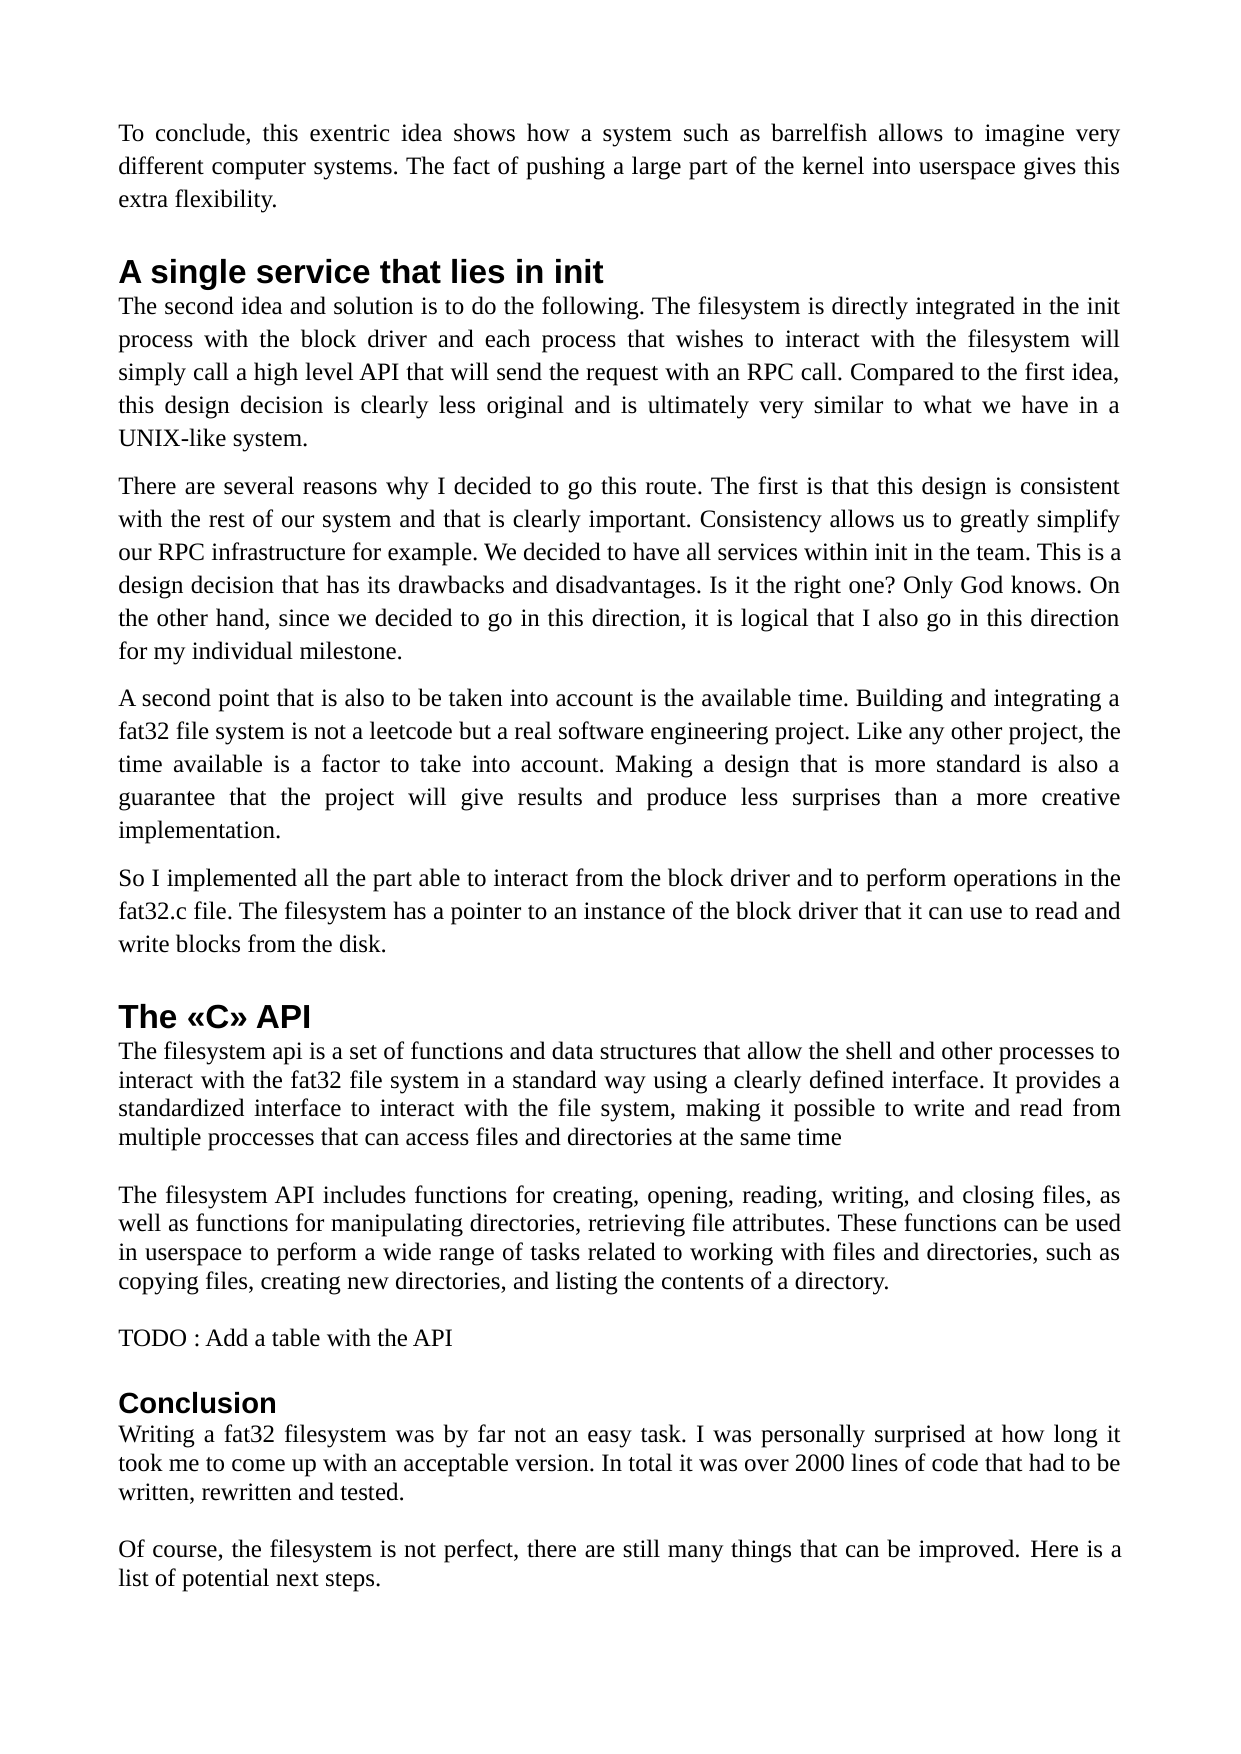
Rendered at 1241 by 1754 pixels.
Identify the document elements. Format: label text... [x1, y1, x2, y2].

text So I implemented all the part able to interact from the block driver and to perform operations in the fat32.c file. The filesystem has a pointer to an instance of the block driver that it can use to read and write blocks from the disk. [118, 863, 1122, 958]
subtitle A single service that lies in init [118, 253, 1122, 291]
text There are several reasons why I decided to go this route. The first is that this design is consistent with the rest of our system and that is clearly important. Consistency allows us to greatly simplify our RPC infrastructure for example. We decided to have all services within init in the team. This is a design decision that has its drawbacks and disadvantages. Is it the right one? Only God knows. On the other hand, since we decided to go in this direction, it is logical that I also go in this direction for my individual milestone. [118, 471, 1122, 664]
text The filesystem API includes functions for creating, opening, reading, writing, and closing files, as well as functions for manipulating directories, retrieving file attributes. These functions can be used in userspace to perform a wide range of tasks related to working with files and directories, such as copying files, creating new directories, and listing the contents of a directory. [118, 1180, 1122, 1295]
text Writing a fat32 filesystem was by far not an easy task. I was personally surprised at how long it took me to come up with an acceptable version. In total it was over 2000 lines of code that had to be written, rewritten and tested. [118, 1419, 1122, 1506]
text The filesystem api is a set of functions and data structures that allow the shell and other processes to interact with the fat32 file system in a standard way using a clearly defined interface. It provides a standardized interface to interact with the file system, making it possible to write and read from multiple proccesses that can access files and directories at the same time [118, 1036, 1122, 1151]
text TODO : Add a table with the API [118, 1323, 1122, 1352]
text To conclude, this exentric idea shows how a system such as barrelfish allows to imagine very different computer systems. The fact of pushing a large part of the kernel into userspace gives this extra flexibility. [118, 118, 1122, 213]
text A second point that is also to be taken into account is the available time. Building and integrating a fat32 file system is not a leetcode but a real software engineering project. Like any other project, the time available is a factor to take into account. Making a design that is more standard is also a guarantee that the project will give results and produce less surprises than a more creative implementation. [118, 683, 1122, 844]
text The second idea and solution is to do the following. The filesystem is directly integrated in the init process with the block driver and each process that wishes to interact with the filesystem will simply call a high level API that will send the request with an RPC call. Compared to the first idea, this design decision is clearly less original and is ultimately very similar to what we have in a UNIX-like system. [118, 291, 1122, 452]
subtitle Conclusion [118, 1386, 1122, 1419]
subtitle The «C» API [118, 998, 1122, 1036]
text Of course, the filesystem is not perfect, there are still many things that can be improved. Here is a list of potential next steps. [118, 1534, 1122, 1592]
